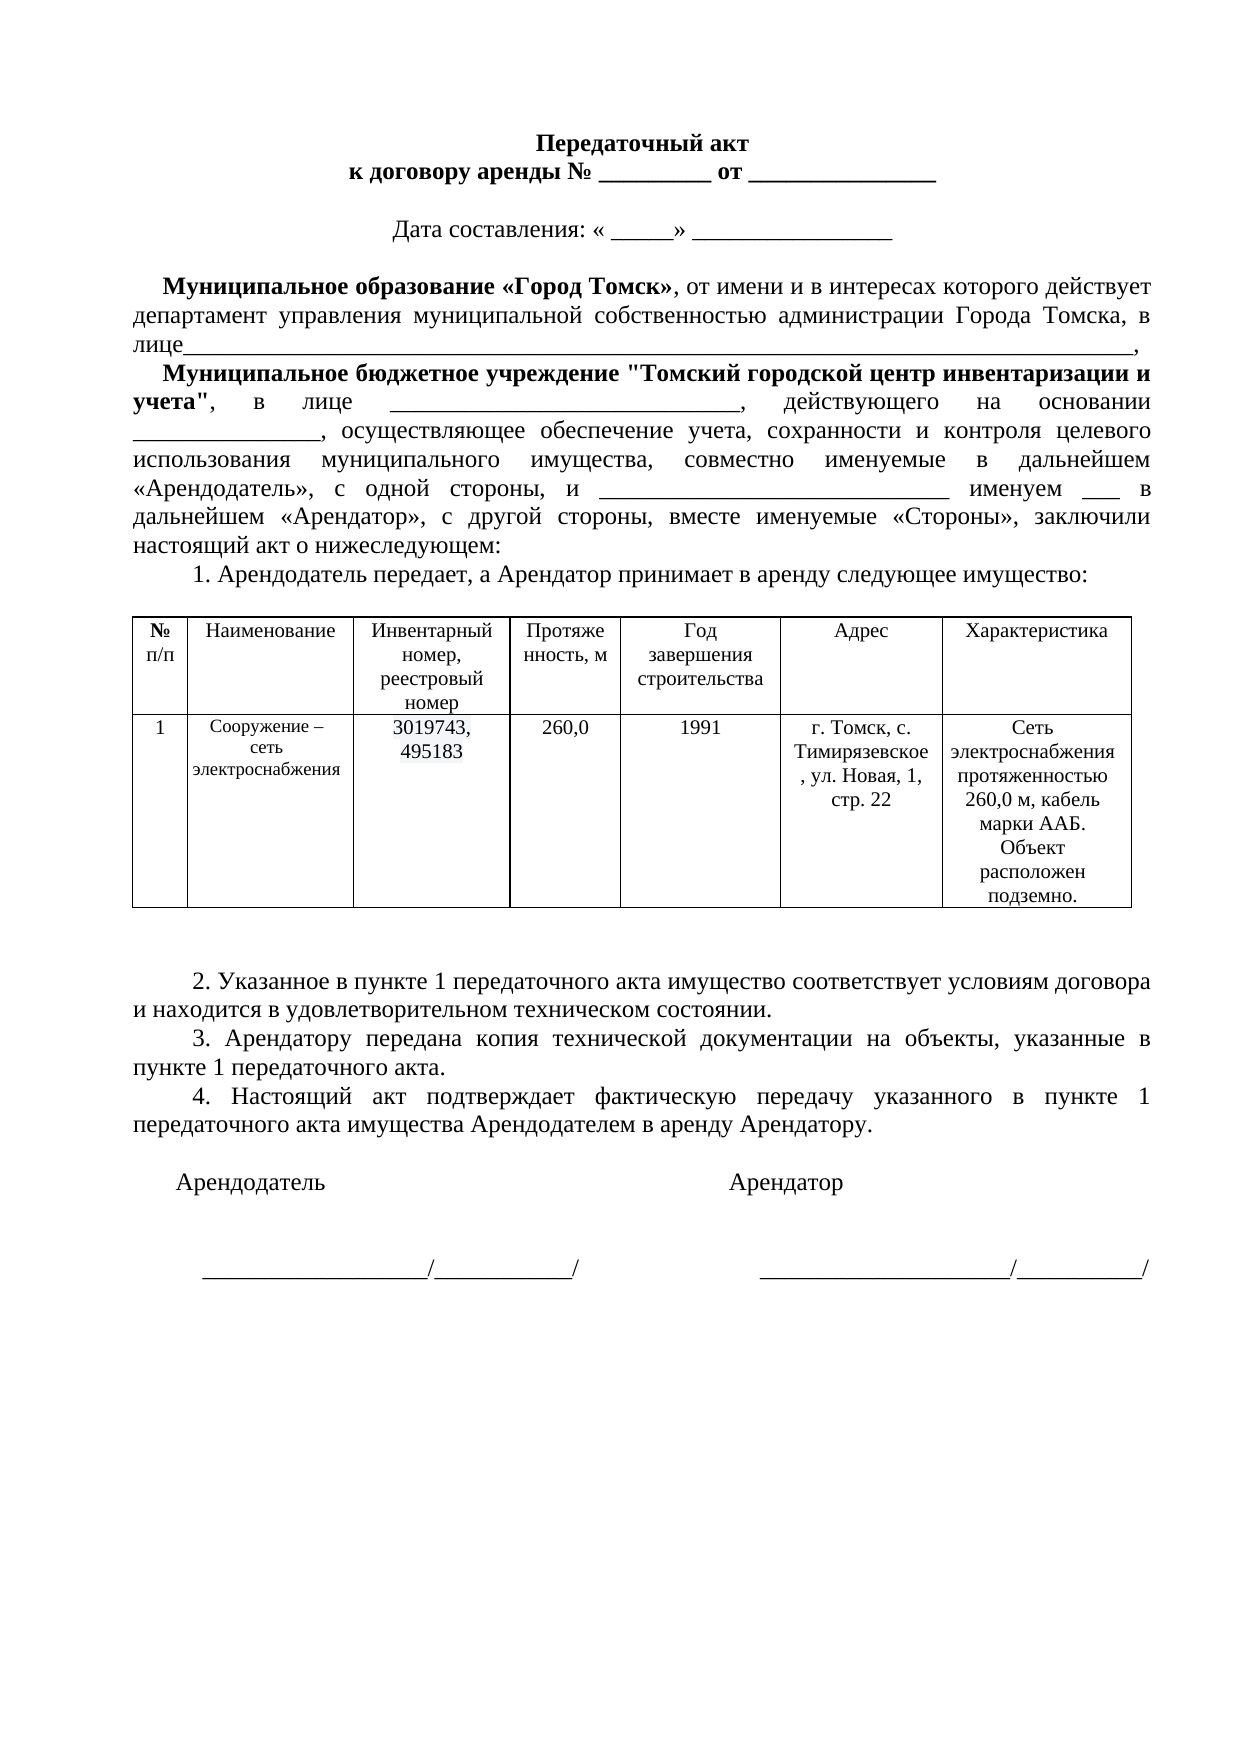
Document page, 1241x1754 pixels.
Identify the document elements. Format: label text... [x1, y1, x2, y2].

table_cell г. Томск, с. Тимирязевское, ул. Новая, 1, стр. 22 [781, 715, 942, 907]
table_cell 1991 [621, 715, 780, 907]
table_header [664, 1253, 719, 1282]
table_header Инвентарный номер, реестровый номер [354, 618, 509, 714]
table_header ____________________/__________/ [719, 1253, 1199, 1282]
table_header Адрес [781, 618, 942, 714]
table_cell 1 [133, 715, 187, 907]
table_cell 260,0 [511, 715, 620, 907]
table_cell Сооружение – сеть электроснабжения [188, 715, 353, 907]
text Передаточный акт [133, 128, 1152, 156]
text Дата составления: « _____» ________________ [133, 214, 1152, 243]
table_header Год завершения строительства [621, 618, 780, 714]
table_header __________________/___________/ [191, 1253, 664, 1282]
text 2. Указанное в пункте 1 передаточного акта имущество соответствует условиям договора и находится в удовлетворительном техническом состоянии. [133, 966, 1152, 1023]
text к договору аренды № _________ от _______________ [133, 156, 1152, 185]
table_cell 3019743, 495183 [354, 715, 509, 907]
text 3. Арендатору передана копия технической документации на объекты, указанные в пункте 1 передаточного акта. [133, 1023, 1152, 1081]
text 4. Настоящий акт подтверждает фактическую передачу указанного в пункте 1 передаточного акта имущества Арендодателем в аренду Арендатору. [133, 1081, 1152, 1138]
table_header Арендодатель [133, 1167, 638, 1196]
table_header Арендатор [638, 1167, 1139, 1196]
table_header Характеристика [943, 618, 1131, 714]
table_header № п/п [133, 618, 187, 714]
text 1. Арендодатель передает, а Арендатор принимает в аренду следующее имущество: [133, 559, 1152, 588]
text Муниципальное бюджетное учреждение "Томский городской центр инвентаризации и учета", в лице ____________________________, действующего на основании _______________, осуществляющее обеспечение учета, сохранности и контроля целевого использования муниципального имущества, совместно именуемые в дальнейшем «Арендодатель», с одной стороны, и ____________________________ именуем ___ в дальнейшем «Арендатор», с другой стороны, вместе именуемые «Стороны», заключили настоящий акт о нижеследующем: [133, 358, 1152, 559]
text Муниципальное образование «Город Томск», от имени и в интересах которого действует департамент управления муниципальной собственностью администрации Города Томска, в лице____________________________________________________________________________, [133, 271, 1152, 358]
table_header Наименование [188, 618, 353, 714]
table_cell Сеть электроснабжения протяженностью 260,0 м, кабель марки ААБ. Объект расположен подземно. [943, 715, 1131, 907]
table_header Протяженность, м [511, 618, 620, 714]
